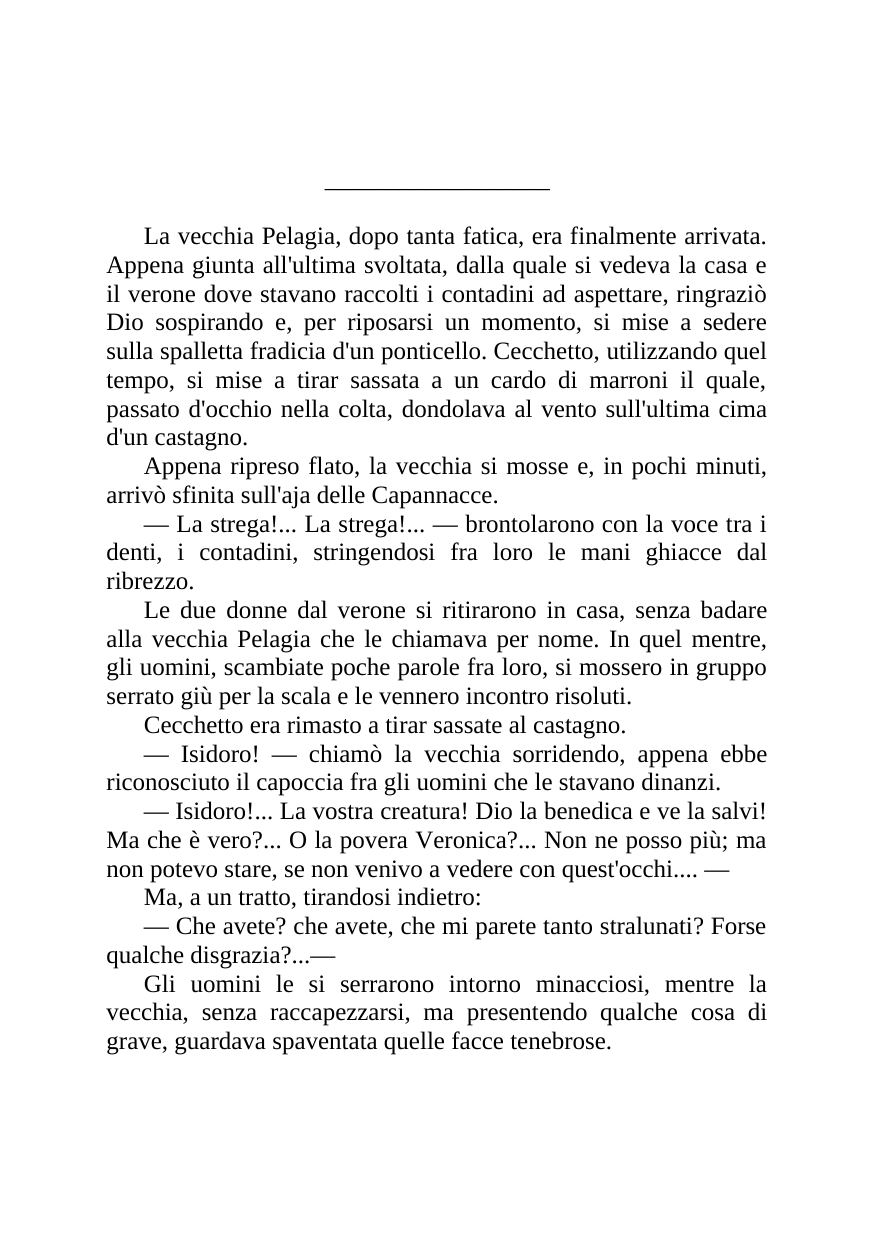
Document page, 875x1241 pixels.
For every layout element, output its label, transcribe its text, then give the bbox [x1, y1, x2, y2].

text — Che avete? che avete, che mi parete tanto stralunati? Forse qualche disgrazia?...— [106, 911, 768, 969]
text __________________ [106, 164, 768, 192]
text — Isidoro! — chiamò la vecchia sorridendo, appena ebbe riconosciuto il capoccia fra gli uomini che le stavano dinanzi. [106, 739, 768, 796]
text La vecchia Pelagia, dopo tanta fatica, era finalmente arrivata. Appena giunta all'ultima svoltata, dalla quale si vedeva la casa e il verone dove stavano raccolti i contadini ad aspettare, ringraziò Dio sospirando e, per riposarsi un momento, si mise a sedere sulla spalletta fradicia d'un ponticello. Cecchetto, utilizzando quel tempo, si mise a tirar sassata a un cardo di marroni il quale, passato d'occhio nella colta, dondolava al vento sull'ultima cima d'un castagno. [106, 221, 768, 451]
text Gli uomini le si serrarono intorno minacciosi, mentre la vecchia, senza raccapezzarsi, ma presentendo qualche cosa di grave, guardava spaventata quelle facce tenebrose. [106, 969, 768, 1055]
text Le due donne dal verone si ritirarono in casa, senza badare alla vecchia Pelagia che le chiamava per nome. In quel mentre, gli uomini, scambiate poche parole fra loro, si mossero in gruppo serrato giù per la scala e le vennero incontro risoluti. [106, 595, 768, 710]
text — Isidoro!... La vostra creatura! Dio la benedica e ve la salvi! Ma che è vero?... O la povera Veronica?... Non ne posso più; ma non potevo stare, se non venivo a vedere con quest'occhi.... — [106, 796, 768, 882]
text Ma, a un tratto, tirandosi indietro: [106, 882, 768, 911]
text Cecchetto era rimasto a tirar sassate al castagno. [106, 710, 768, 739]
text Appena ripreso flato, la vecchia si mosse e, in pochi minuti, arrivò sfinita sull'aja delle Capannacce. [106, 451, 768, 509]
text — La strega!... La strega!... — brontolarono con la voce tra i denti, i contadini, stringendosi fra loro le mani ghiacce dal ribrezzo. [106, 509, 768, 595]
